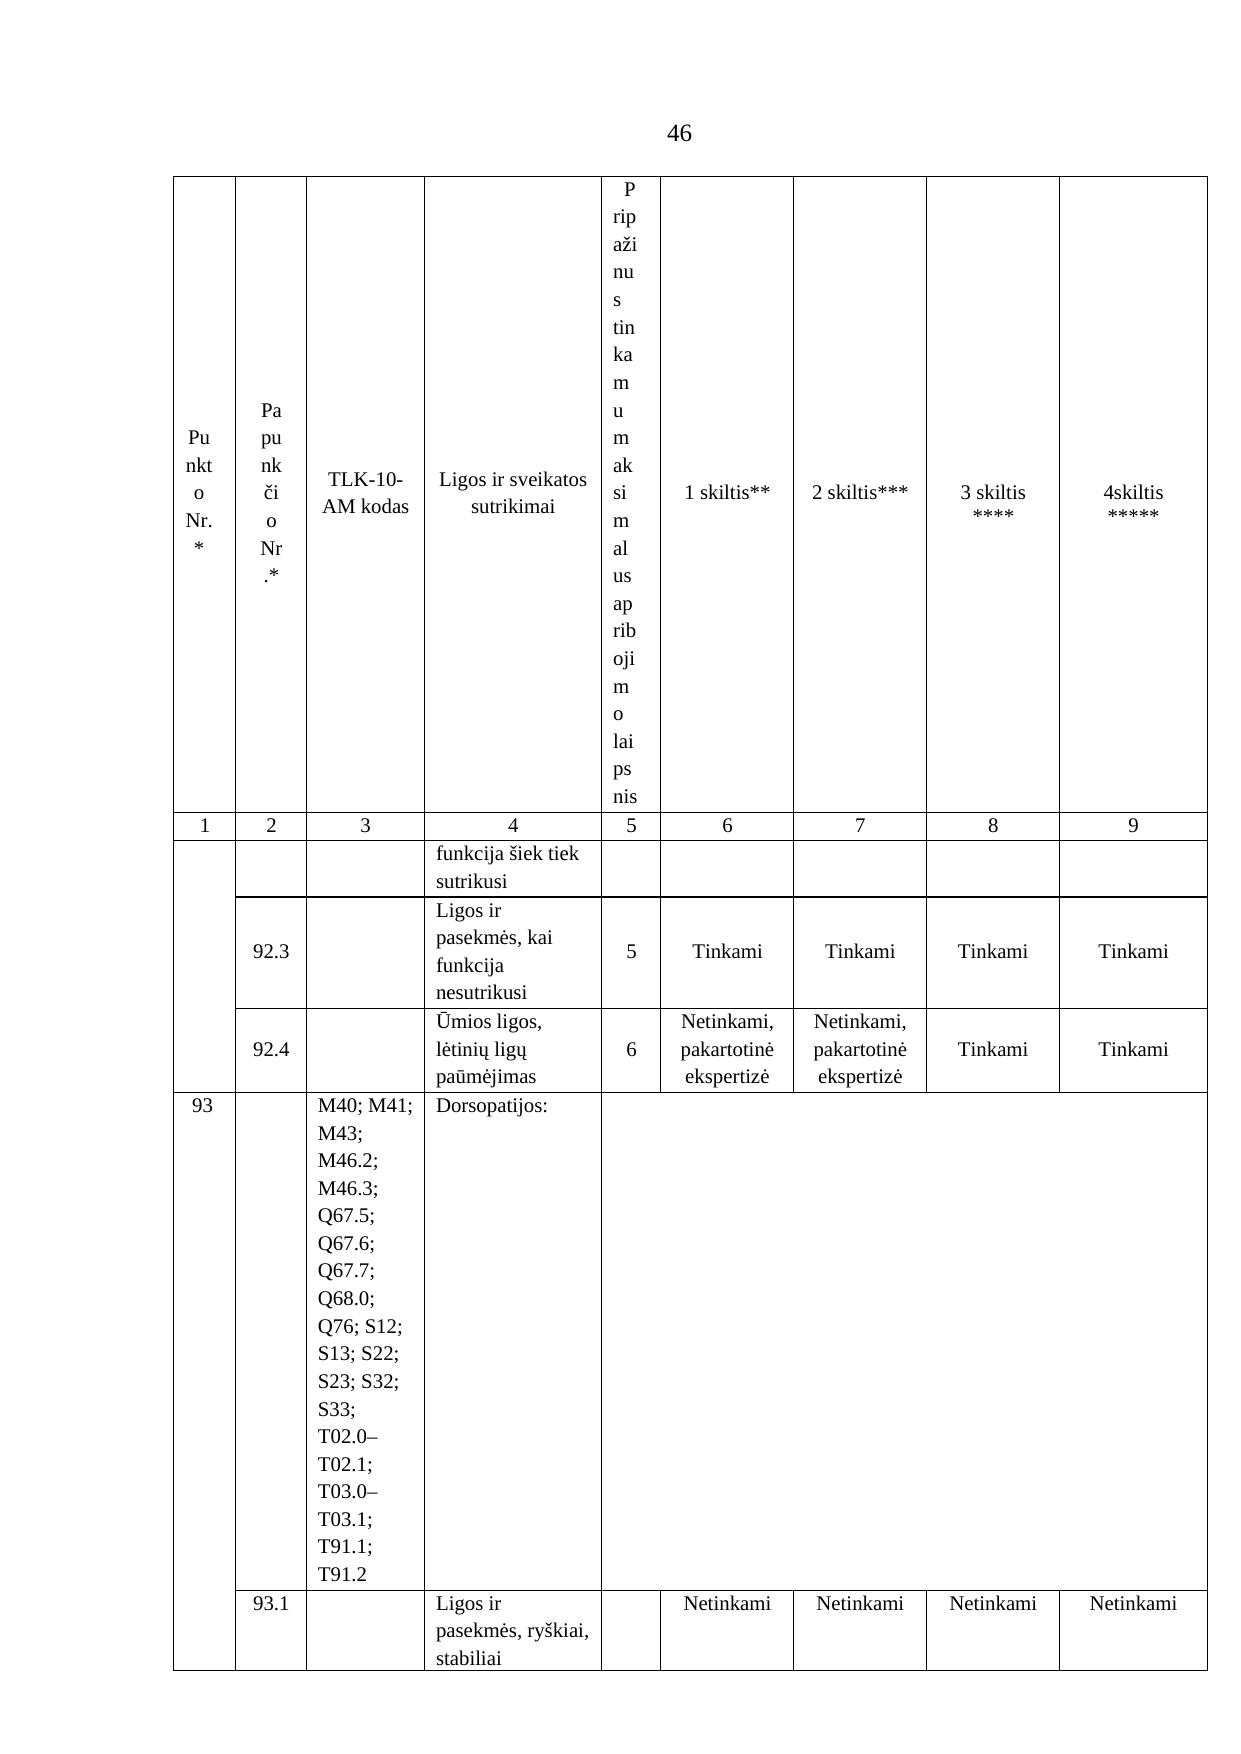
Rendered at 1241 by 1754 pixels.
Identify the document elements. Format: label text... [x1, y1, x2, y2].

table_cell 5 [602, 898, 660, 1008]
table_cell [927, 841, 1059, 896]
table_cell Dorsopatijos: [425, 1093, 601, 1590]
table_cell Netinkami, pakartotinė ekspertizė [661, 1009, 793, 1092]
table_cell 92.4 [236, 1009, 306, 1092]
table_cell Tinkami [1060, 1009, 1207, 1092]
table_cell [1060, 841, 1207, 896]
table_cell [174, 841, 235, 1092]
table_cell funkcija šiek tiek sutrikusi [425, 841, 601, 896]
table_cell 2 [236, 813, 306, 840]
table_cell Netinkami [1060, 1591, 1207, 1670]
table_header TLK-10-AM kodas [307, 177, 424, 812]
table_header 3 skiltis **** [927, 177, 1059, 812]
table_cell [602, 1591, 660, 1670]
table_header 2 skiltis*** [794, 177, 926, 812]
table_cell [307, 1591, 424, 1670]
table_cell 93 [174, 1093, 235, 1670]
table_cell 92.3 [236, 898, 306, 1008]
table_header 1 skiltis** [661, 177, 793, 812]
table_cell [307, 1009, 424, 1092]
table_cell 93.1 [236, 1591, 306, 1670]
table_cell [661, 841, 793, 896]
table_cell 8 [927, 813, 1059, 840]
table_cell [307, 898, 424, 1008]
table_header Pripažinus tinkamu maksimalus apribojimo laipsnis [602, 177, 660, 812]
table_cell Tinkami [927, 1009, 1059, 1092]
table_cell 6 [602, 1009, 660, 1092]
table_cell [794, 841, 926, 896]
table_cell Tinkami [1060, 898, 1207, 1008]
table_cell [307, 841, 424, 896]
table_header Ligos ir sveikatos sutrikimai [425, 177, 601, 812]
table_cell Ūmios ligos, lėtinių ligų paūmėjimas [425, 1009, 601, 1092]
table_cell 3 [307, 813, 424, 840]
table_header 4skiltis ***** [1060, 177, 1207, 812]
table_cell [602, 841, 660, 896]
table_cell [236, 841, 306, 896]
table_cell Ligos ir pasekmės, ryškiai, stabiliai [425, 1591, 601, 1670]
table_cell 4 [425, 813, 601, 840]
table_cell Tinkami [794, 898, 926, 1008]
table_header Punkto Nr.* [174, 177, 235, 812]
table_cell 1 [174, 813, 235, 840]
table_cell Netinkami [927, 1591, 1059, 1670]
table_cell M40; M41; M43; M46.2; M46.3; Q67.5; Q67.6; Q67.7; Q68.0; Q76; S12; S13; S22; S23; S32; S33; T02.0–T02.1; T03.0–T03.1; T91.1; T91.2 [307, 1093, 424, 1590]
table_cell Netinkami, pakartotinė ekspertizė [794, 1009, 926, 1092]
table_cell Ligos ir pasekmės, kai funkcija nesutrikusi [425, 898, 601, 1008]
table_cell Tinkami [927, 898, 1059, 1008]
table_cell Netinkami [661, 1591, 793, 1670]
table_cell Netinkami [794, 1591, 926, 1670]
table_cell [236, 1093, 306, 1590]
table_header Papunkčio Nr.* [236, 177, 306, 812]
table_cell Tinkami [661, 898, 793, 1008]
table_cell 5 [602, 813, 660, 840]
table_cell [602, 1093, 1207, 1590]
table_cell 9 [1060, 813, 1207, 840]
table_cell 6 [661, 813, 793, 840]
table_cell 7 [794, 813, 926, 840]
